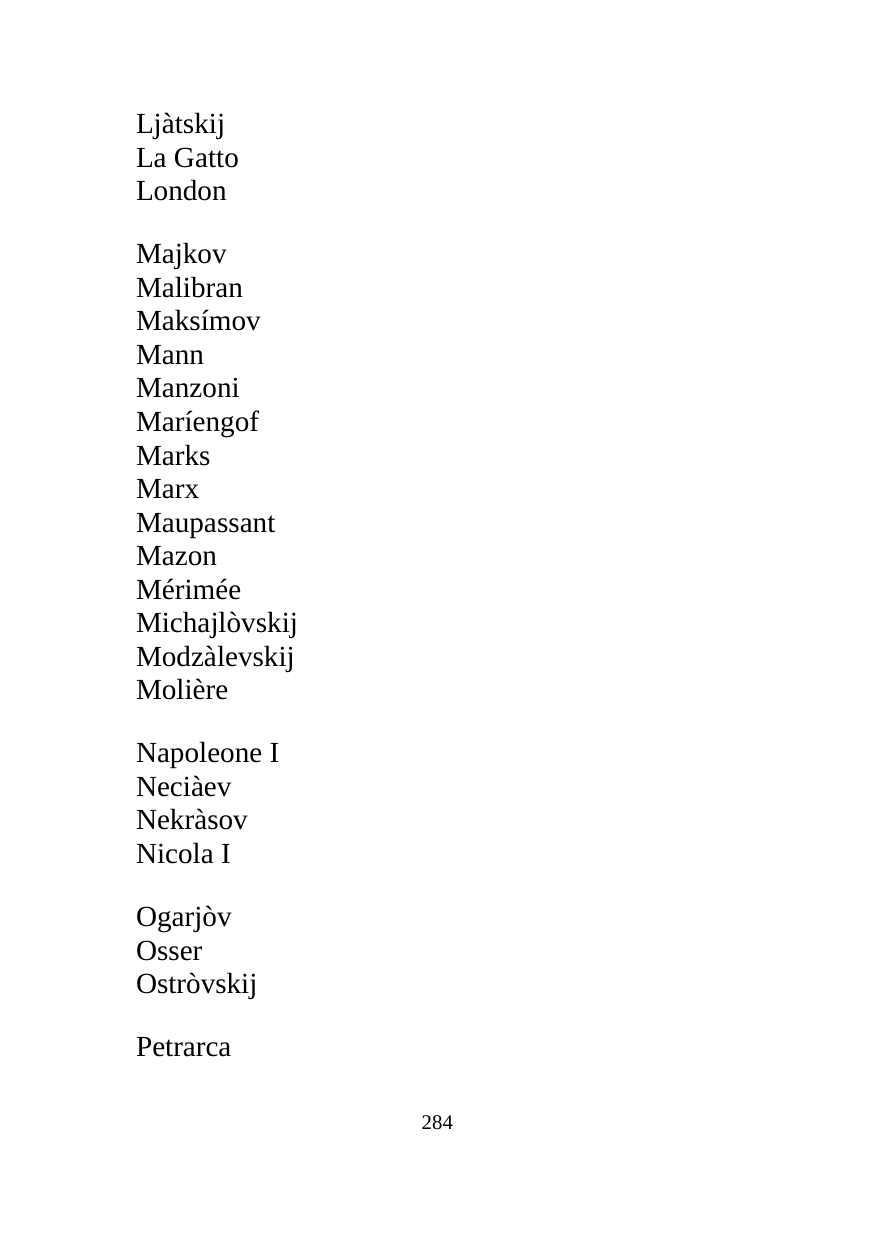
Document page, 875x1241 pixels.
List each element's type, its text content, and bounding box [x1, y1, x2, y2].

text Manzoni [106, 371, 768, 404]
text London [106, 173, 768, 207]
text Molière [106, 672, 768, 706]
text Nicola I [106, 836, 768, 869]
text Michajlòvskij [106, 605, 768, 639]
text La Gatto [106, 140, 768, 173]
text Modzàlevskij [106, 639, 768, 672]
text Maupassant [106, 505, 768, 538]
text Malibran [106, 270, 768, 303]
text Nekràsov [106, 802, 768, 836]
text Ostròvskij [106, 966, 768, 1000]
text Mann [106, 337, 768, 371]
text Petrarca [106, 1029, 768, 1063]
text Majkov [106, 236, 768, 270]
text Marx [106, 471, 768, 505]
text Mazon [106, 538, 768, 572]
text Maksímov [106, 303, 768, 337]
text Ljàtskij [106, 106, 768, 140]
text Maríengof [106, 404, 768, 438]
text Napoleone I [106, 735, 768, 769]
text Marks [106, 438, 768, 471]
text Mérimée [106, 572, 768, 605]
text Osser [106, 933, 768, 966]
text Ogarjòv [106, 899, 768, 933]
text Neciàev [106, 769, 768, 802]
